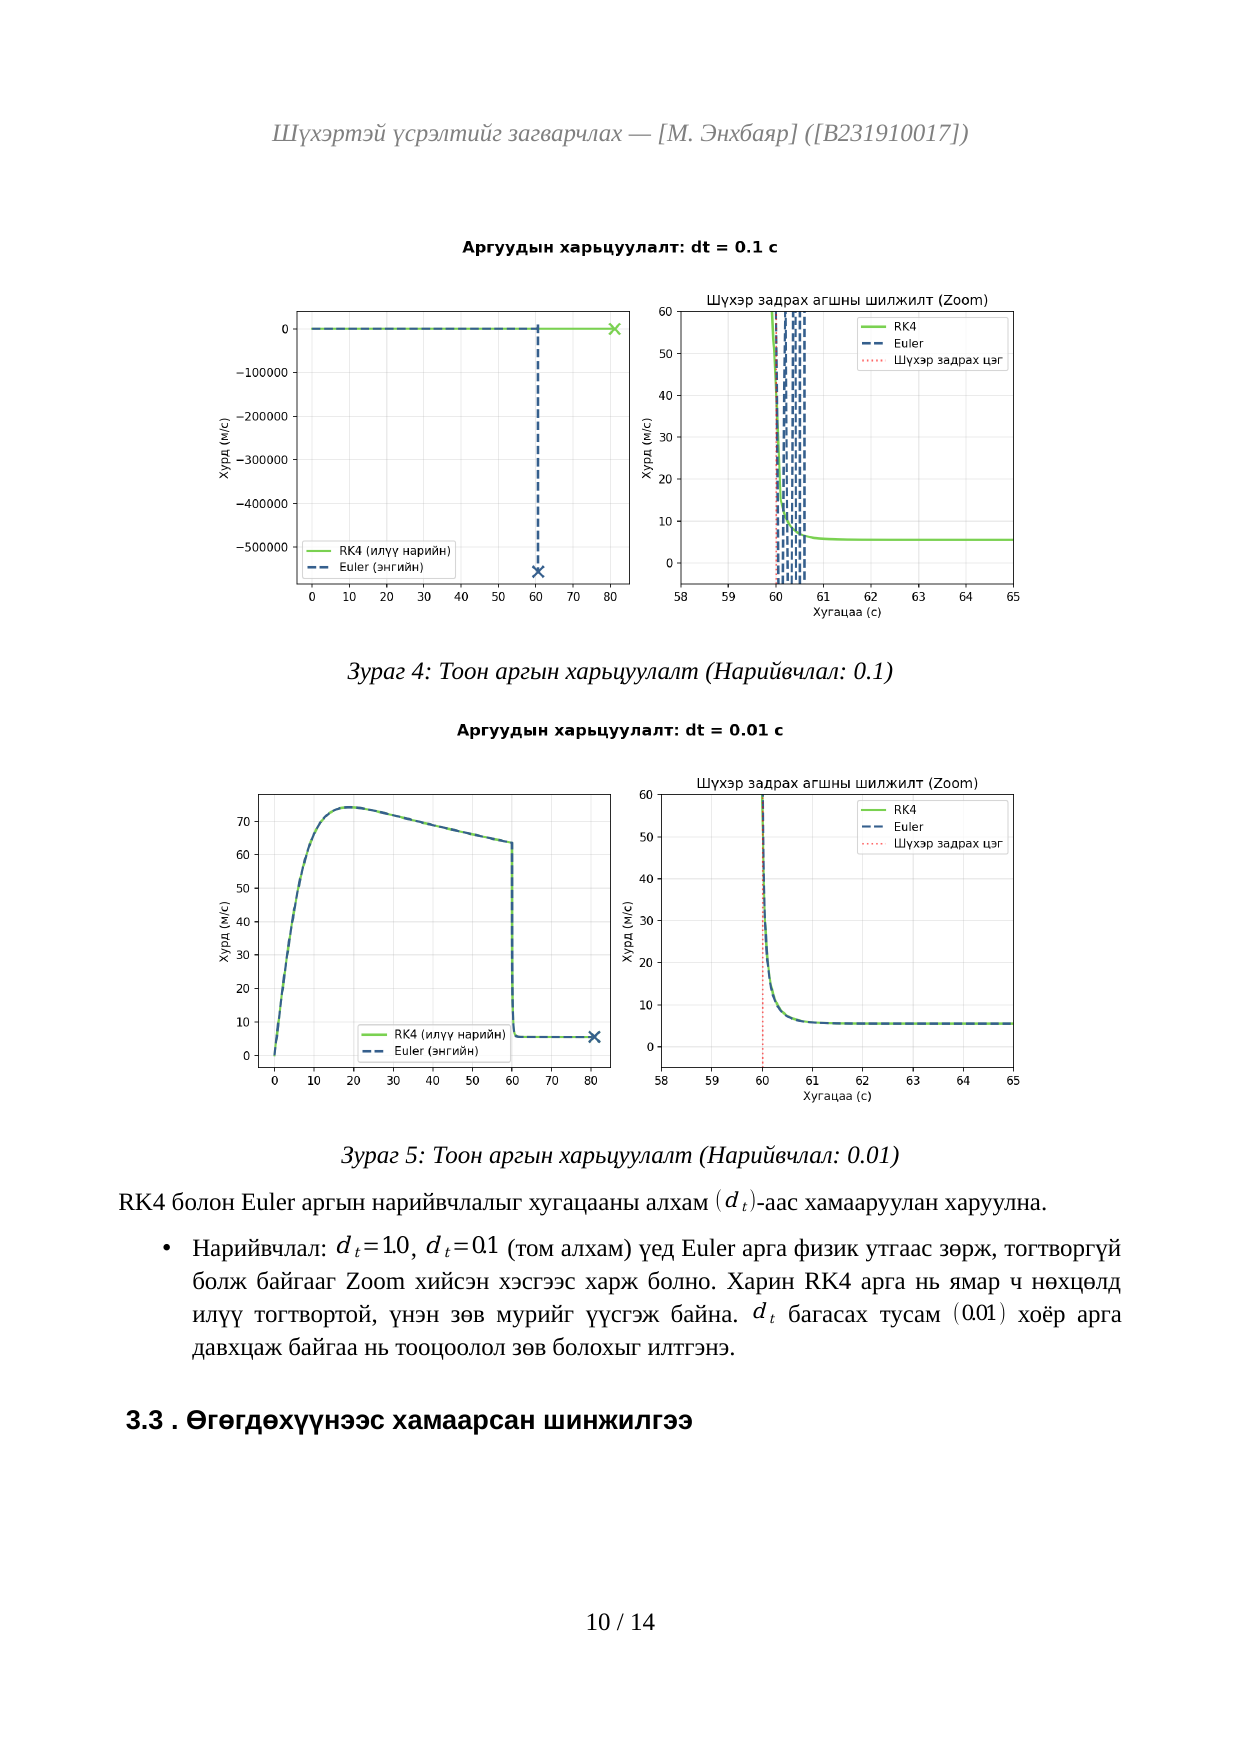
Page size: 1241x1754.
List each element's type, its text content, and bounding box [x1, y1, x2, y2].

text RK4 болон Euler аргын нарийвчлалыг хугацааны алхам -аас хамааруулан харуулна. [118, 1187, 1122, 1216]
picture [207, 715, 1033, 1128]
list Нарийвчлал: , (том алхам) үед Euler арга физик утгаас зөрж, тогтворгүй болж байгааг Zoom хийсэн хэсгээс харж болно. Харин RK4 арга нь ямар ч нөхцөлд илүү тогтвортой, үнэн зөв мурийг үүсгэж байна. багасах тусам хоёр арга давхцаж байгаа нь тооцоолол зөв болохыг илтгэнэ. [162, 1233, 1122, 1361]
text Зураг 4: Тоон аргын харьцуулалт (Нарийвчлал: 0.1) [208, 644, 1033, 685]
picture [207, 232, 1033, 644]
text Зураг 5: Тоон аргын харьцуулалт (Нарийвчлал: 0.01) [208, 1128, 1033, 1169]
subtitle Өгөгдөхүүнээс хамаарсан шинжилгээ [118, 1404, 1122, 1435]
